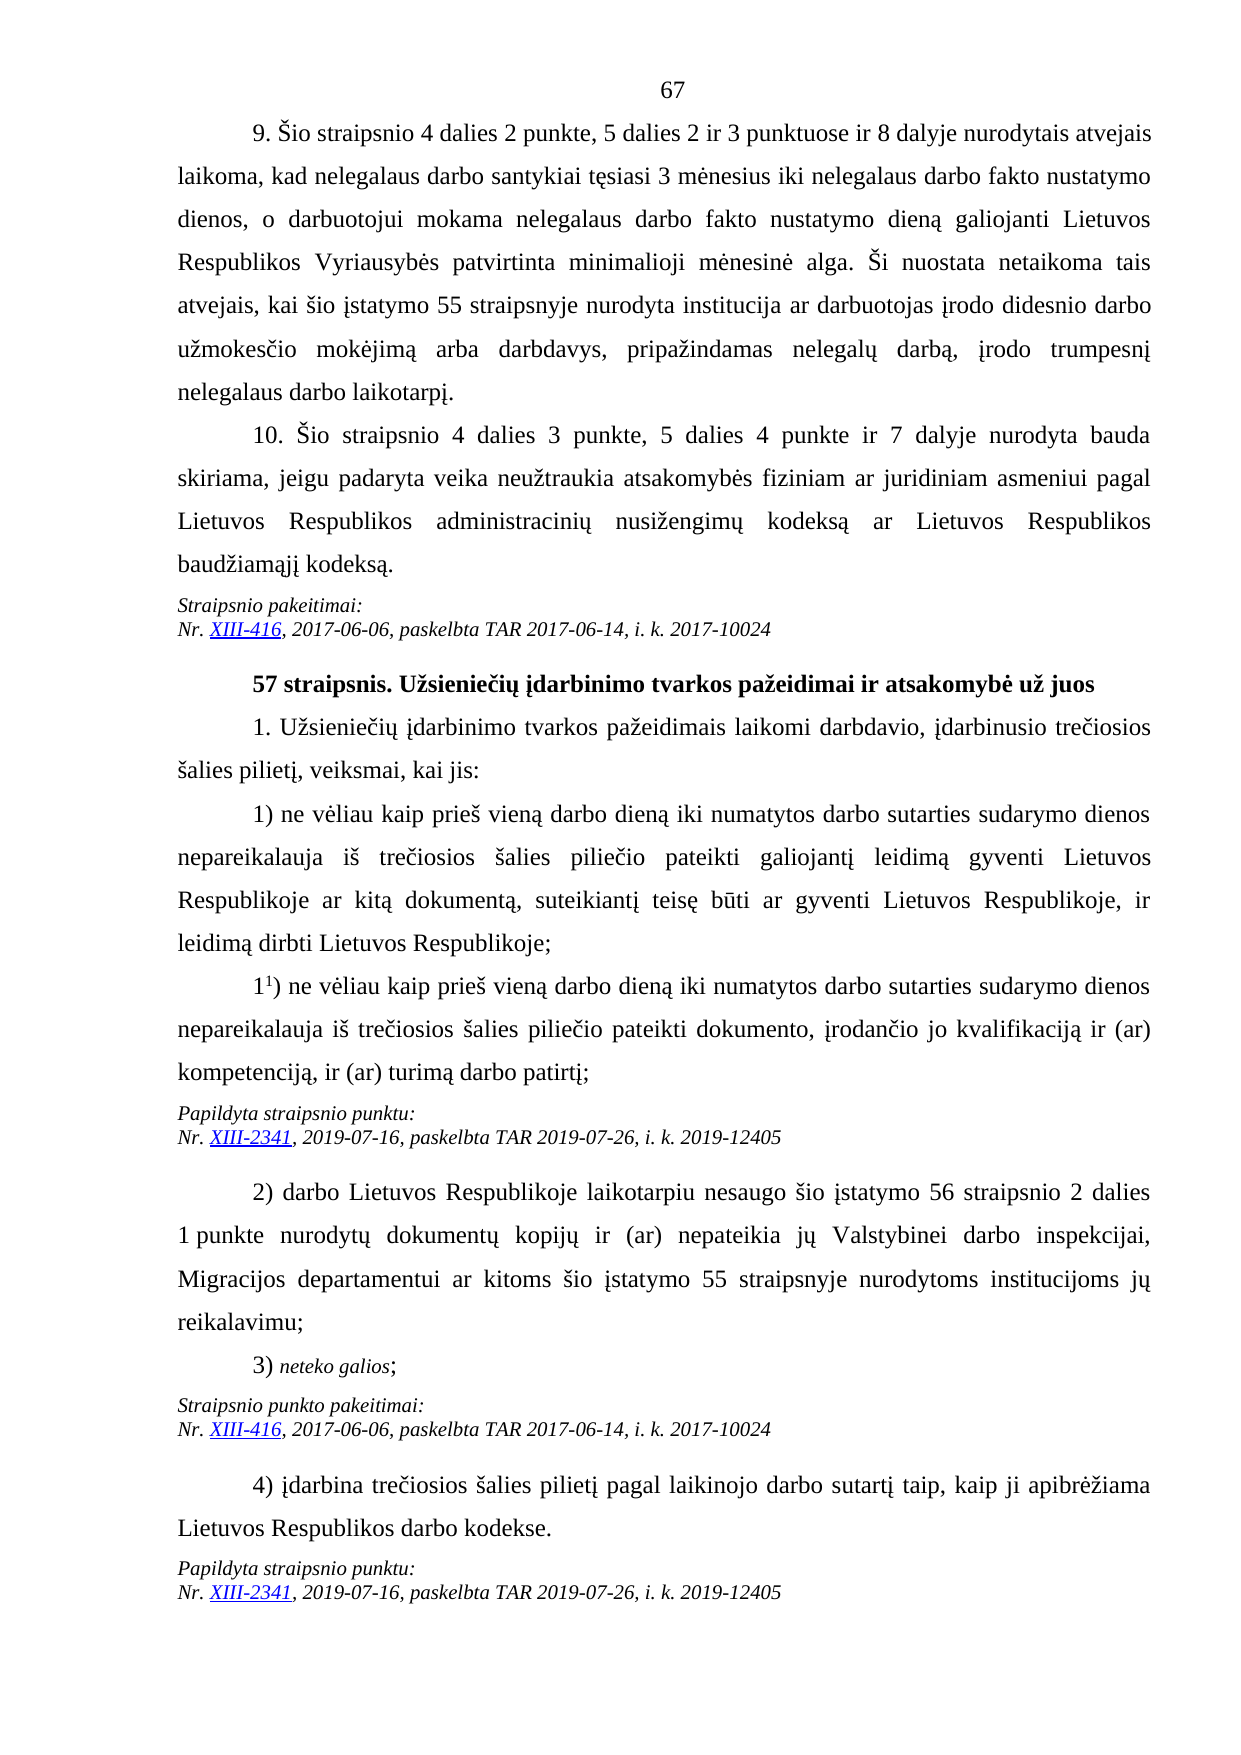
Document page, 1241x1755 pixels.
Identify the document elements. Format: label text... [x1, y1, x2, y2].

text Papildyta straipsnio punktu: [177, 1556, 1152, 1580]
text 1) ne vėliau kaip prieš vieną darbo dieną iki numatytos darbo sutarties sudarymo dienos nepareikalauja iš trečiosios šalies piliečio pateikti galiojantį leidimą gyventi Lietuvos Respublikoje ar kitą dokumentą, suteikiantį teisę būti ar gyventi Lietuvos Respublikoje, ir leidimą dirbti Lietuvos Respublikoje; [177, 799, 1152, 957]
text Papildyta straipsnio punktu: [177, 1101, 1152, 1125]
text 11) ne vėliau kaip prieš vieną darbo dieną iki numatytos darbo sutarties sudarymo dienos nepareikalauja iš trečiosios šalies piliečio pateikti dokumento, įrodančio jo kvalifikaciją ir (ar) kompetenciją, ir (ar) turimą darbo patirtį; [177, 971, 1152, 1086]
text 1. Užsieniečių įdarbinimo tvarkos pažeidimais laikomi darbdavio, įdarbinusio trečiosios šalies pilietį, veiksmai, kai jis: [177, 712, 1152, 784]
text Nr. XIII-2341, 2019-07-16, paskelbta TAR 2019-07-26, i. k. 2019-12405 [177, 1125, 1152, 1149]
text 4) įdarbina trečiosios šalies pilietį pagal laikinojo darbo sutartį taip, kaip ji apibrėžiama Lietuvos Respublikos darbo kodekse. [177, 1470, 1152, 1542]
text Nr. XIII-416, 2017-06-06, paskelbta TAR 2017-06-14, i. k. 2017-10024 [177, 1417, 1152, 1441]
text Straipsnio pakeitimai: [177, 592, 1152, 617]
text Nr. XIII-416, 2017-06-06, paskelbta TAR 2017-06-14, i. k. 2017-10024 [177, 617, 1152, 641]
text Straipsnio punkto pakeitimai: [177, 1393, 1152, 1417]
text 3) neteko galios; [177, 1350, 1152, 1379]
text 57 straipsnis. Užsieniečių įdarbinimo tvarkos pažeidimai ir atsakomybė už juos [177, 669, 1152, 698]
text 10. Šio straipsnio 4 dalies 3 punkte, 5 dalies 4 punkte ir 7 dalyje nurodyta bauda skiriama, jeigu padaryta veika neužtraukia atsakomybės fiziniam ar juridiniam asmeniui pagal Lietuvos Respublikos administracinių nusižengimų kodeksą ar Lietuvos Respublikos baudžiamąjį kodeksą. [177, 420, 1152, 578]
text 9. Šio straipsnio 4 dalies 2 punkte, 5 dalies 2 ir 3 punktuose ir 8 dalyje nurodytais atvejais laikoma, kad nelegalaus darbo santykiai tęsiasi 3 mėnesius iki nelegalaus darbo fakto nustatymo dienos, o darbuotojui mokama nelegalaus darbo fakto nustatymo dieną galiojanti Lietuvos Respublikos Vyriausybės patvirtinta minimalioji mėnesinė alga. Ši nuostata netaikoma tais atvejais, kai šio įstatymo 55 straipsnyje nurodyta institucija ar darbuotojas įrodo didesnio darbo užmokesčio mokėjimą arba darbdavys, pripažindamas nelegalų darbą, įrodo trumpesnį nelegalaus darbo laikotarpį. [177, 118, 1152, 406]
text Nr. XIII-2341, 2019-07-16, paskelbta TAR 2019-07-26, i. k. 2019-12405 [177, 1580, 1152, 1604]
text 2) darbo Lietuvos Respublikoje laikotarpiu nesaugo šio įstatymo 56 straipsnio 2 dalies 1 punkte nurodytų dokumentų kopijų ir (ar) nepateikia jų Valstybinei darbo inspekcijai, Migracijos departamentui ar kitoms šio įstatymo 55 straipsnyje nurodytoms institucijoms jų reikalavimu; [177, 1177, 1152, 1336]
